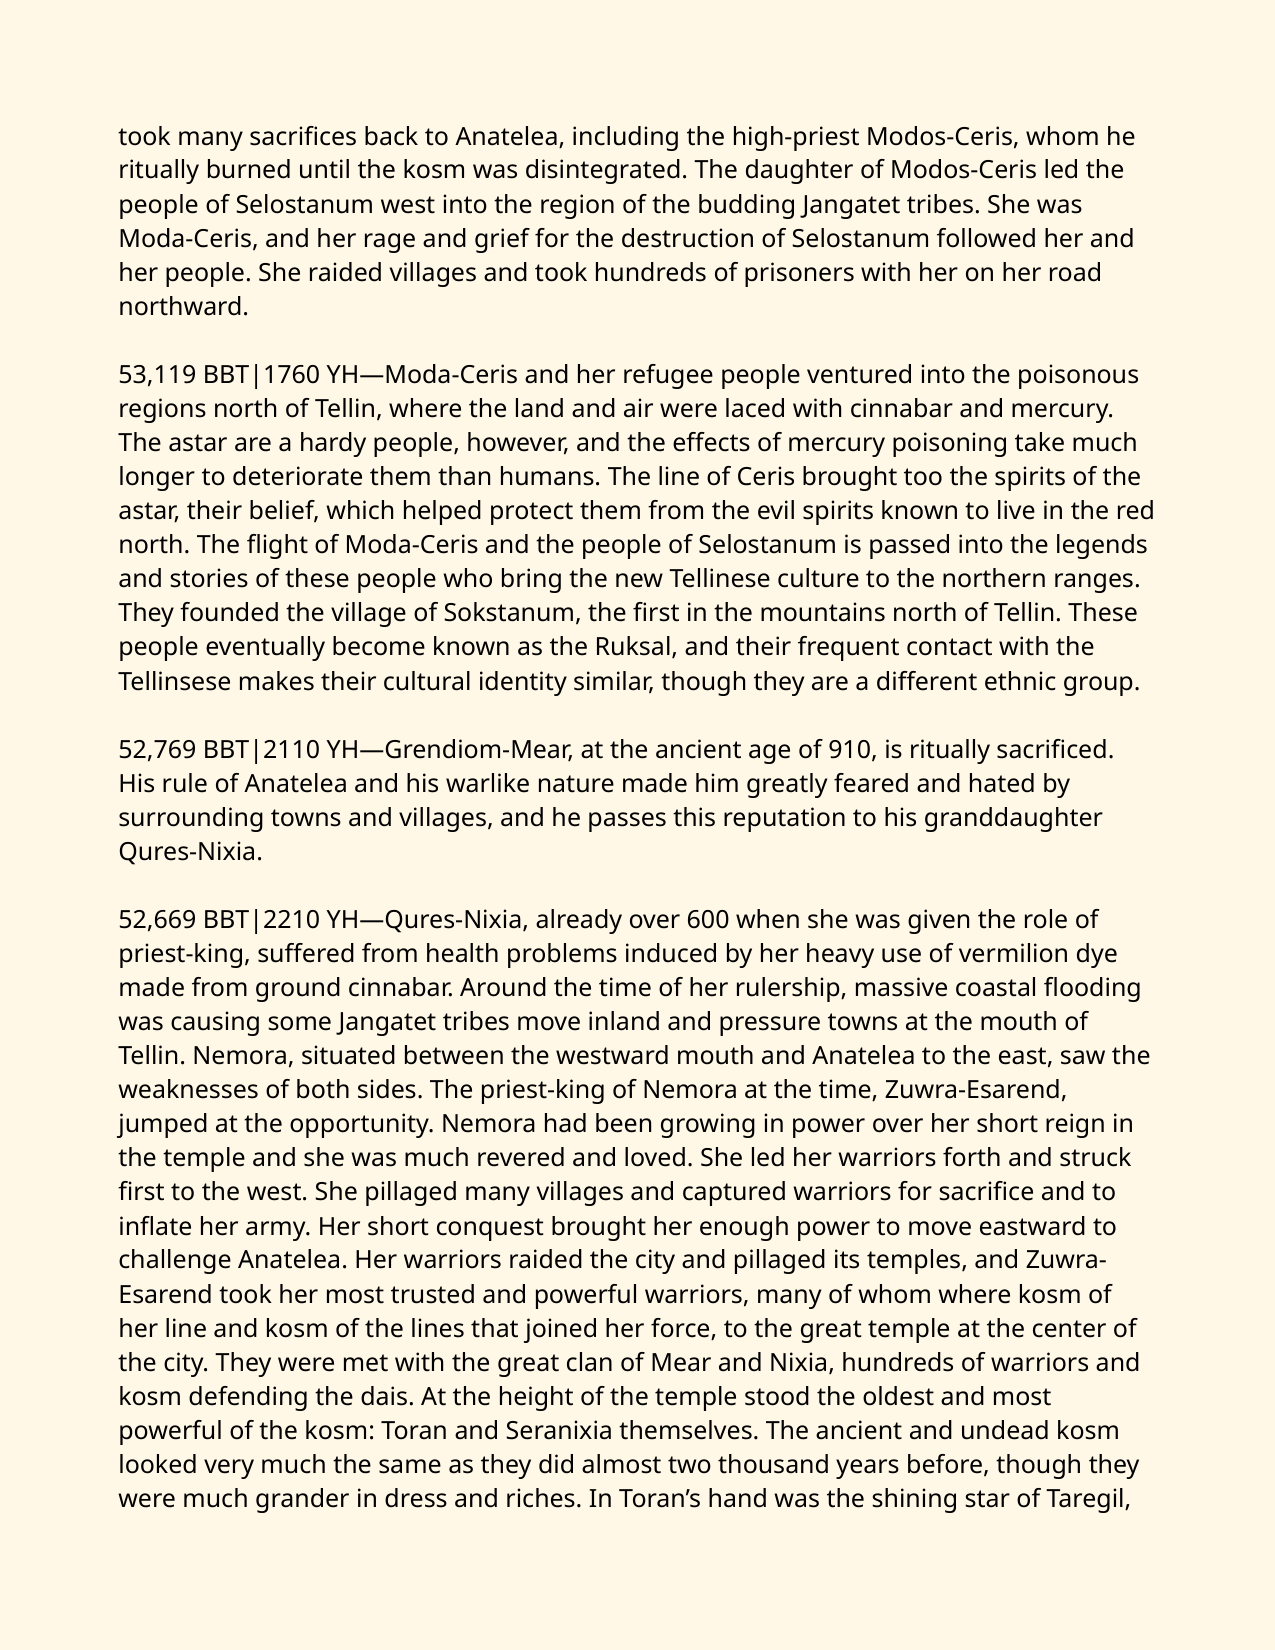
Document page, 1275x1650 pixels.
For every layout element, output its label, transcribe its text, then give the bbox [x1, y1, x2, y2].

text 52,769 BBT|2110 YH—Grendiom-Mear, at the ancient age of 910, is ritually sacrificed. His rule of Anatelea and his warlike nature made him greatly feared and hated by surrounding towns and villages, and he passes this reputation to his granddaughter Qures-Nixia. [118, 731, 1157, 867]
text 52,669 BBT|2210 YH—Qures-Nixia, already over 600 when she was given the role of priest-king, suffered from health problems induced by her heavy use of vermilion dye made from ground cinnabar. Around the time of her rulership, massive coastal flooding was causing some Jangatet tribes move inland and pressure towns at the mouth of Tellin. Nemora, situated between the westward mouth and Anatelea to the east, saw the weaknesses of both sides. The priest-king of Nemora at the time, Zuwra-Esarend, jumped at the opportunity. Nemora had been growing in power over her short reign in the temple and she was much revered and loved. She led her warriors forth and struck first to the west. She pillaged many villages and captured warriors for sacrifice and to inflate her army. Her short conquest brought her enough power to move eastward to challenge Anatelea. Her warriors raided the city and pillaged its temples, and Zuwra-Esarend took her most trusted and powerful warriors, many of whom where kosm of her line and kosm of the lines that joined her force, to the great temple at the center of the city. They were met with the great clan of Mear and Nixia, hundreds of warriors and kosm defending the dais. At the height of the temple stood the oldest and most powerful of the kosm: Toran and Seranixia themselves. The ancient and undead kosm looked very much the same as they did almost two thousand years before, though they were much grander in dress and riches. In Toran’s hand was the shining star of Taregil, [118, 902, 1157, 1515]
text took many sacrifices back to Anatelea, including the high-priest Modos-Ceris, whom he ritually burned until the kosm was disintegrated. The daughter of Modos-Ceris led the people of Selostanum west into the region of the budding Jangatet tribes. She was Moda-Ceris, and her rage and grief for the destruction of Selostanum followed her and her people. She raided villages and took hundreds of prisoners with her on her road northward. [118, 118, 1157, 322]
text 53,119 BBT|1760 YH—Moda-Ceris and her refugee people ventured into the poisonous regions north of Tellin, where the land and air were laced with cinnabar and mercury. The astar are a hardy people, however, and the effects of mercury poisoning take much longer to deteriorate them than humans. The line of Ceris brought too the spirits of the astar, their belief, which helped protect them from the evil spirits known to live in the red north. The flight of Moda-Ceris and the people of Selostanum is passed into the legends and stories of these people who bring the new Tellinese culture to the northern ranges. They founded the village of Sokstanum, the first in the mountains north of Tellin. These people eventually become known as the Ruksal, and their frequent contact with the Tellinsese makes their cultural identity similar, though they are a different ethnic group. [118, 357, 1157, 697]
